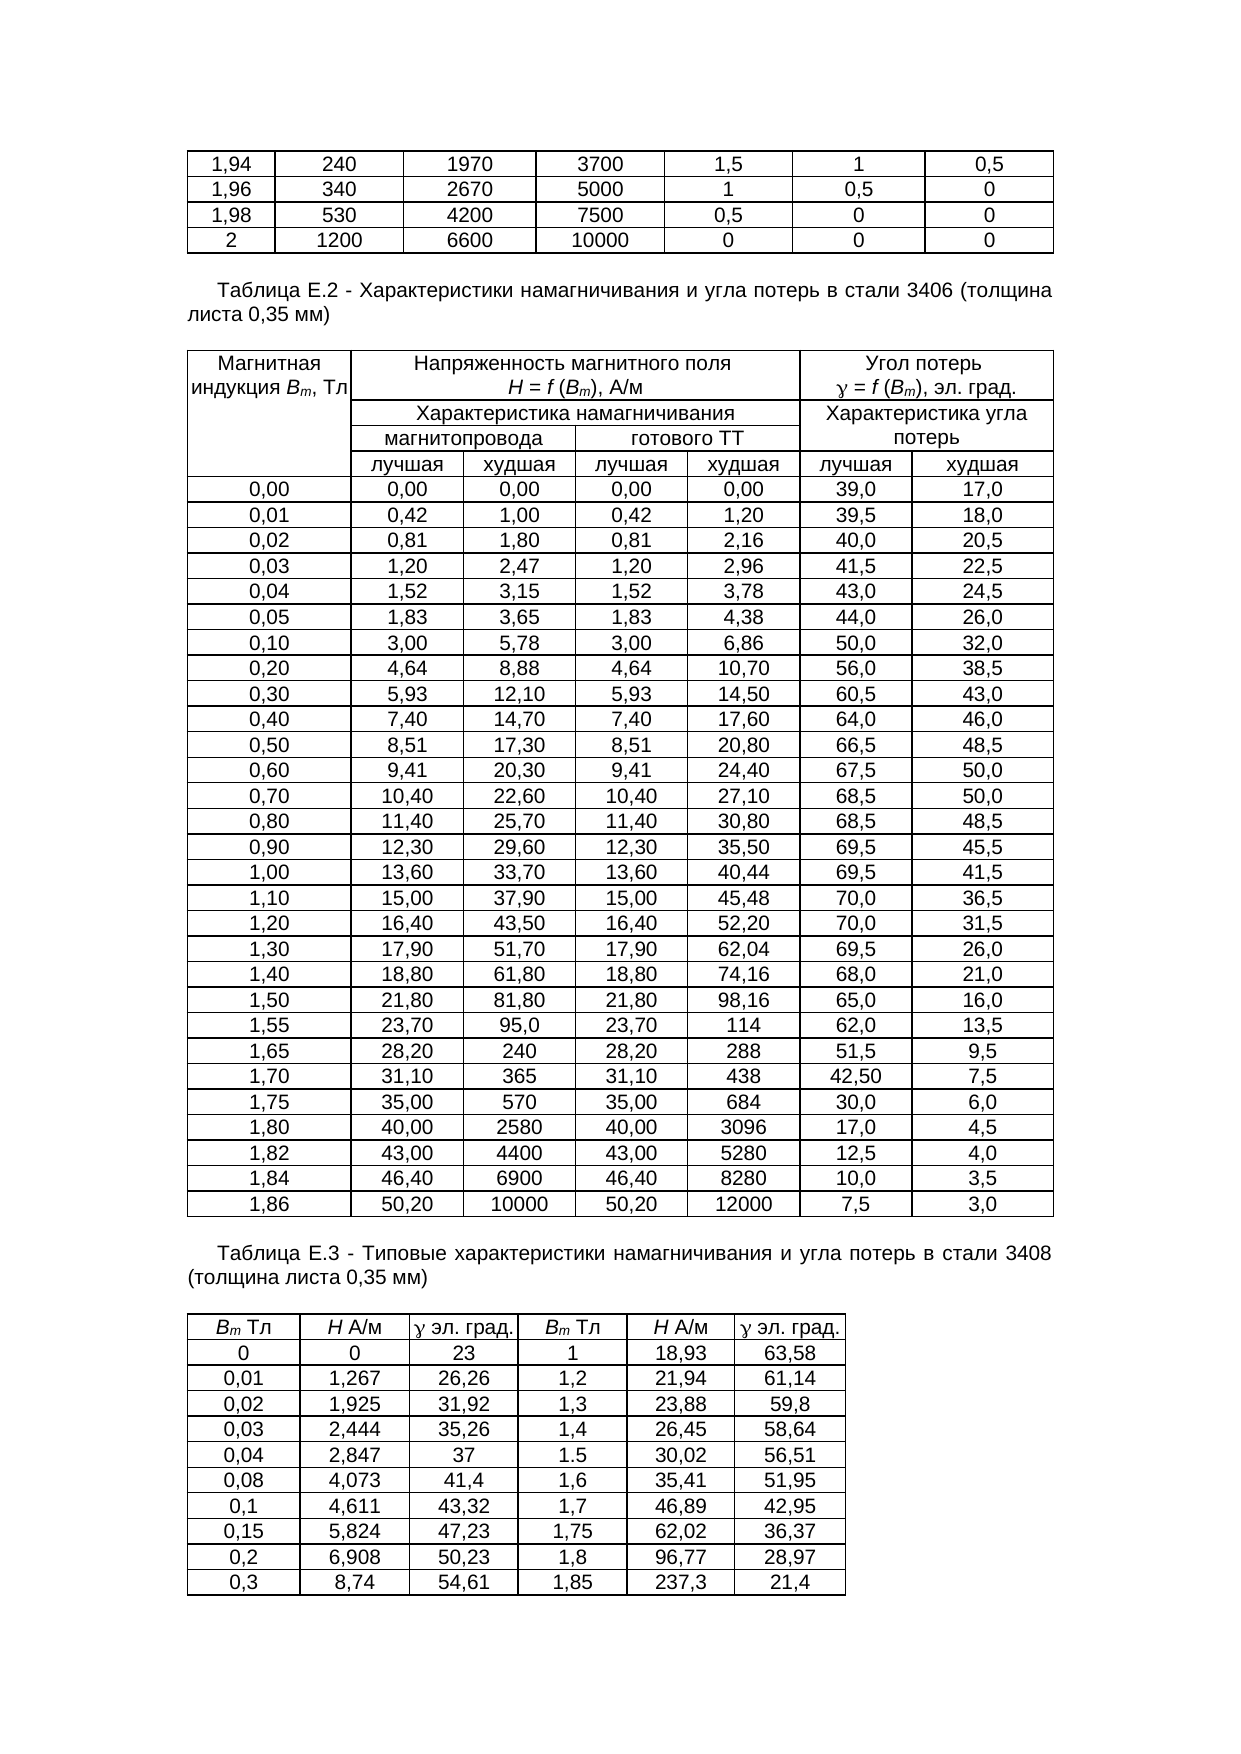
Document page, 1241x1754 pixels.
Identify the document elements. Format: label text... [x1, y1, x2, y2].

table_cell 16,40 [576, 911, 687, 935]
table_cell 1,10 [188, 886, 350, 909]
table_cell 23,88 [628, 1391, 734, 1415]
table_cell 7500 [537, 203, 664, 227]
table_cell 2670 [404, 177, 535, 201]
table_cell 0 [665, 228, 792, 252]
table_cell 26,45 [628, 1417, 734, 1441]
table_cell 40,44 [688, 860, 799, 884]
table_cell 61,14 [735, 1366, 845, 1390]
table_cell 0,00 [688, 477, 799, 501]
table_cell 1,267 [301, 1366, 409, 1390]
table_cell 30,02 [628, 1442, 734, 1466]
table_cell 43,50 [464, 911, 575, 935]
table_cell 1,5 [665, 152, 792, 176]
table_cell 1,75 [188, 1090, 350, 1114]
table_cell 20,30 [464, 758, 575, 782]
table_cell 46,40 [576, 1166, 687, 1190]
table_cell 48,5 [913, 809, 1053, 833]
table_cell 0,42 [576, 503, 687, 527]
table_cell 23,70 [576, 1013, 687, 1037]
table_cell 10,70 [688, 656, 799, 680]
table_cell 0,00 [352, 477, 463, 501]
table_cell 95,0 [464, 1013, 575, 1037]
table_cell 56,0 [801, 656, 911, 680]
table_cell готового ТТ [576, 426, 799, 450]
table_cell 67,5 [801, 758, 911, 782]
table_cell 1 [793, 152, 924, 176]
table_cell 1,20 [188, 911, 350, 935]
table_cell 42,95 [735, 1493, 845, 1517]
table_cell 21,80 [352, 988, 463, 1012]
table_cell 3,65 [464, 605, 575, 629]
table_cell 3,00 [576, 630, 687, 654]
table_cell 0,01 [188, 503, 350, 527]
table_cell 50,0 [913, 783, 1053, 807]
table_cell 28,20 [576, 1039, 687, 1063]
table_cell 96,77 [628, 1545, 734, 1568]
table_cell 0,90 [188, 835, 350, 858]
table_cell 43,0 [913, 681, 1053, 705]
table_cell 340 [276, 177, 403, 201]
table_cell 42,50 [801, 1064, 911, 1088]
table_cell 81,80 [464, 988, 575, 1012]
table_cell 12,30 [576, 835, 687, 858]
table_cell 13,60 [352, 860, 463, 884]
table_cell 5000 [537, 177, 664, 201]
table_cell 35,41 [628, 1468, 734, 1492]
table_cell 12,30 [352, 835, 463, 858]
table_cell 40,00 [576, 1115, 687, 1139]
table_cell 1,52 [576, 579, 687, 603]
table_cell 10,40 [576, 783, 687, 807]
table_cell 33,70 [464, 860, 575, 884]
table_cell 0,02 [188, 1391, 299, 1415]
table_cell 43,32 [410, 1493, 517, 1517]
table_cell 50,20 [352, 1192, 463, 1216]
table_cell 237,3 [628, 1570, 734, 1594]
table_cell 4,0 [913, 1141, 1053, 1165]
table_cell 38,5 [913, 656, 1053, 680]
table_cell 39,0 [801, 477, 911, 501]
text Таблица Е.3 - Типовые характеристики намагничивания и угла потерь в стали 3408 (толщина листа 0,35 мм) [187, 1241, 1053, 1289]
table_cell 3096 [688, 1115, 799, 1139]
table_cell 2,444 [301, 1417, 409, 1441]
table_header Магнитная индукция Вт, Тл [188, 351, 350, 476]
table_cell 11,40 [576, 809, 687, 833]
table_cell 17,30 [464, 732, 575, 756]
table_cell 13,5 [913, 1013, 1053, 1037]
table_cell 0 [793, 203, 924, 227]
table_cell 98,16 [688, 988, 799, 1012]
table_cell 1,83 [352, 605, 463, 629]
table_cell 6,86 [688, 630, 799, 654]
table_cell 0,01 [188, 1366, 299, 1390]
table_cell 0,81 [576, 528, 687, 552]
table_cell 6900 [464, 1166, 575, 1190]
table_cell 17,60 [688, 707, 799, 731]
table_cell 11,40 [352, 809, 463, 833]
table_cell лучшая [576, 452, 687, 476]
table_cell 10000 [464, 1192, 575, 1216]
table_cell 3,00 [352, 630, 463, 654]
table_cell 18,80 [352, 962, 463, 986]
table_cell 56,51 [735, 1442, 845, 1466]
table_cell 62,0 [801, 1013, 911, 1037]
table_cell 48,5 [913, 732, 1053, 756]
table_header Н А/м [301, 1315, 409, 1339]
table_cell 30,80 [688, 809, 799, 833]
table_cell 64,0 [801, 707, 911, 731]
table_cell 4,64 [352, 656, 463, 680]
table_cell 4,5 [913, 1115, 1053, 1139]
table_cell 1,84 [188, 1166, 350, 1190]
table_cell 5,824 [301, 1519, 409, 1543]
table_cell 0 [301, 1340, 409, 1364]
table_cell Характеристика угла потерь [801, 401, 1053, 450]
table_cell 20,5 [913, 528, 1053, 552]
table_cell 20,80 [688, 732, 799, 756]
table_cell 13,60 [576, 860, 687, 884]
table_cell 68,0 [801, 962, 911, 986]
table_cell 0 [926, 177, 1053, 201]
table_cell 0,70 [188, 783, 350, 807]
table_cell 0,03 [188, 1417, 299, 1441]
table_cell 1,00 [188, 860, 350, 884]
table_cell 2,847 [301, 1442, 409, 1466]
table_cell 0,3 [188, 1570, 299, 1594]
table_cell 240 [276, 152, 403, 176]
table_cell 0,81 [352, 528, 463, 552]
table_cell 50,0 [801, 630, 911, 654]
table_cell 4,611 [301, 1493, 409, 1517]
table_cell 12,5 [801, 1141, 911, 1165]
table_cell 1,20 [688, 503, 799, 527]
table_cell 37 [410, 1442, 517, 1466]
table_cell 684 [688, 1090, 799, 1114]
table_cell 50,23 [410, 1545, 517, 1568]
table_cell 43,00 [576, 1141, 687, 1165]
table_cell 9,5 [913, 1039, 1053, 1063]
table_cell лучшая [801, 452, 911, 476]
table_cell 365 [464, 1064, 575, 1088]
table_cell 22,60 [464, 783, 575, 807]
table_cell 29,60 [464, 835, 575, 858]
table_cell 8,51 [352, 732, 463, 756]
table_cell 43,0 [801, 579, 911, 603]
table_cell 0,03 [188, 554, 350, 578]
table_cell 0,2 [188, 1545, 299, 1568]
table_cell 28,97 [735, 1545, 845, 1568]
table_cell 240 [464, 1039, 575, 1063]
table_cell 1,98 [188, 203, 274, 227]
table_cell 1,70 [188, 1064, 350, 1088]
table_cell 2,96 [688, 554, 799, 578]
table_cell 28,20 [352, 1039, 463, 1063]
table_cell 69,5 [801, 860, 911, 884]
table_cell 0,40 [188, 707, 350, 731]
table_cell 5,78 [464, 630, 575, 654]
table_cell 24,5 [913, 579, 1053, 603]
table_cell 25,70 [464, 809, 575, 833]
table_header Вт Тл [188, 1315, 299, 1339]
table_cell 0,50 [188, 732, 350, 756]
table_cell 21,0 [913, 962, 1053, 986]
table_cell 14,70 [464, 707, 575, 731]
table_header  эл. град. [735, 1315, 845, 1339]
table_cell 12000 [688, 1192, 799, 1216]
table_cell 1,80 [188, 1115, 350, 1139]
table_cell 52,20 [688, 911, 799, 935]
table_cell 9,41 [576, 758, 687, 782]
table_cell 0,60 [188, 758, 350, 782]
table_cell 0,02 [188, 528, 350, 552]
table_cell 10000 [537, 228, 664, 252]
table_cell 0,00 [464, 477, 575, 501]
table_cell 1,75 [519, 1519, 626, 1543]
table_cell 8,51 [576, 732, 687, 756]
table_cell 54,61 [410, 1570, 517, 1594]
text Таблица Е.2 - Характеристики намагничивания и угла потерь в стали 3406 (толщина листа 0,35 мм) [187, 278, 1053, 326]
table_cell 30,0 [801, 1090, 911, 1114]
table_cell 530 [276, 203, 403, 227]
table_cell 0,00 [576, 477, 687, 501]
table_cell 0,20 [188, 656, 350, 680]
table_cell 35,00 [576, 1090, 687, 1114]
table_cell 0,00 [188, 477, 350, 501]
table_cell 62,02 [628, 1519, 734, 1543]
table_cell 5,93 [576, 681, 687, 705]
table_cell 21,4 [735, 1570, 845, 1594]
table_cell 41,5 [913, 860, 1053, 884]
table_cell 3700 [537, 152, 664, 176]
table_cell 1,80 [464, 528, 575, 552]
table_cell 44,0 [801, 605, 911, 629]
table_cell 1,20 [576, 554, 687, 578]
table_cell худшая [464, 452, 575, 476]
table_cell 6600 [404, 228, 535, 252]
table_cell 1,52 [352, 579, 463, 603]
table_cell 4,64 [576, 656, 687, 680]
table_cell 10,40 [352, 783, 463, 807]
table_cell 3,5 [913, 1166, 1053, 1190]
table_cell 2580 [464, 1115, 575, 1139]
table_cell Характеристика намагничивания [352, 401, 799, 424]
table_cell 8280 [688, 1166, 799, 1190]
table_cell 68,5 [801, 783, 911, 807]
table_cell 17,0 [801, 1115, 911, 1139]
table_header Угол потерь  = f (Bm), эл. град. [801, 351, 1053, 399]
table_cell лучшая [352, 452, 463, 476]
table_cell 26,0 [913, 605, 1053, 629]
table_cell 39,5 [801, 503, 911, 527]
table_cell 0,1 [188, 1493, 299, 1517]
table_cell 0,04 [188, 579, 350, 603]
table_cell 31,92 [410, 1391, 517, 1415]
table_cell 31,10 [352, 1064, 463, 1088]
table_cell 1,8 [519, 1545, 626, 1568]
table_cell 65,0 [801, 988, 911, 1012]
table_cell 46,89 [628, 1493, 734, 1517]
table_cell 41,5 [801, 554, 911, 578]
table_cell 570 [464, 1090, 575, 1114]
table_cell 0,15 [188, 1519, 299, 1543]
table_cell 61,80 [464, 962, 575, 986]
table_cell 66,5 [801, 732, 911, 756]
table_cell 62,04 [688, 937, 799, 961]
table_cell 1,4 [519, 1417, 626, 1441]
table_cell 50,20 [576, 1192, 687, 1216]
table_cell 51,5 [801, 1039, 911, 1063]
table_cell 1,3 [519, 1391, 626, 1415]
table_cell 35,26 [410, 1417, 517, 1441]
table_cell 4,073 [301, 1468, 409, 1492]
table_cell 12,10 [464, 681, 575, 705]
table_cell 40,0 [801, 528, 911, 552]
table_cell 31,5 [913, 911, 1053, 935]
table_cell 288 [688, 1039, 799, 1063]
table_cell 18,93 [628, 1340, 734, 1364]
table_cell худшая [688, 452, 799, 476]
table_cell 41,4 [410, 1468, 517, 1492]
table_cell 0,05 [188, 605, 350, 629]
table_cell 59,8 [735, 1391, 845, 1415]
table_cell 69,5 [801, 835, 911, 858]
table_cell 1,6 [519, 1468, 626, 1492]
table_cell 17,90 [576, 937, 687, 961]
table_cell 24,40 [688, 758, 799, 782]
table_cell худшая [913, 452, 1053, 476]
table_cell 0,42 [352, 503, 463, 527]
table_cell 0,5 [926, 152, 1053, 176]
table_cell 16,40 [352, 911, 463, 935]
table_cell 0 [188, 1340, 299, 1364]
table_cell 17,0 [913, 477, 1053, 501]
table_cell 63,58 [735, 1340, 845, 1364]
table_cell 21,94 [628, 1366, 734, 1390]
table_cell 1,85 [519, 1570, 626, 1594]
table_cell 0,08 [188, 1468, 299, 1492]
table_cell 21,80 [576, 988, 687, 1012]
table_cell 0,5 [665, 203, 792, 227]
table_cell 3,78 [688, 579, 799, 603]
table_cell 1970 [404, 152, 535, 176]
table_cell 43,00 [352, 1141, 463, 1165]
table_cell 5280 [688, 1141, 799, 1165]
table_cell 0,5 [793, 177, 924, 201]
table_cell 23,70 [352, 1013, 463, 1037]
table_cell 7,40 [576, 707, 687, 731]
table_cell 60,5 [801, 681, 911, 705]
table_cell 3,15 [464, 579, 575, 603]
table_cell 4,38 [688, 605, 799, 629]
table_cell 46,40 [352, 1166, 463, 1190]
table_cell 37,90 [464, 886, 575, 909]
table_cell магнитопровода [352, 426, 575, 450]
table_cell 1200 [276, 228, 403, 252]
table_cell 4200 [404, 203, 535, 227]
table_cell 46,0 [913, 707, 1053, 731]
table_cell 70,0 [801, 886, 911, 909]
table_cell 1,55 [188, 1013, 350, 1037]
table_cell 10,0 [801, 1166, 911, 1190]
table_cell 114 [688, 1013, 799, 1037]
table_cell 1,2 [519, 1366, 626, 1390]
table_cell 1.5 [519, 1442, 626, 1466]
table_cell 1,50 [188, 988, 350, 1012]
table_cell 1,7 [519, 1493, 626, 1517]
table_cell 0 [793, 228, 924, 252]
table_cell 36,5 [913, 886, 1053, 909]
table_cell 1,65 [188, 1039, 350, 1063]
table_cell 1,30 [188, 937, 350, 961]
table_cell 32,0 [913, 630, 1053, 654]
table_cell 1,86 [188, 1192, 350, 1216]
table_cell 26,0 [913, 937, 1053, 961]
table_header Напряженность магнитного поля H = f (Bm), А/м [352, 351, 799, 399]
table_cell 8,74 [301, 1570, 409, 1594]
table_cell 0,10 [188, 630, 350, 654]
table_cell 74,16 [688, 962, 799, 986]
table_cell 7,5 [913, 1064, 1053, 1088]
table_cell 8,88 [464, 656, 575, 680]
table_cell 1,96 [188, 177, 274, 201]
table_cell 6,908 [301, 1545, 409, 1568]
table_cell 1,925 [301, 1391, 409, 1415]
table_cell 0,30 [188, 681, 350, 705]
table_cell 1,40 [188, 962, 350, 986]
table_cell 40,00 [352, 1115, 463, 1139]
table_header Вт Тл [519, 1315, 626, 1339]
table_cell 23 [410, 1340, 517, 1364]
table_cell 7,5 [801, 1192, 911, 1216]
table_cell 35,00 [352, 1090, 463, 1114]
table_cell 18,0 [913, 503, 1053, 527]
table_cell 2,47 [464, 554, 575, 578]
table_cell 26,26 [410, 1366, 517, 1390]
table_cell 16,0 [913, 988, 1053, 1012]
table_cell 0,04 [188, 1442, 299, 1466]
table_cell 22,5 [913, 554, 1053, 578]
table_cell 1,82 [188, 1141, 350, 1165]
table_cell 36,37 [735, 1519, 845, 1543]
table_cell 0,80 [188, 809, 350, 833]
table_header  эл. град. [410, 1315, 517, 1339]
table_cell 1,00 [464, 503, 575, 527]
table_cell 2 [188, 228, 274, 252]
table_cell 51,95 [735, 1468, 845, 1492]
table_cell 50,0 [913, 758, 1053, 782]
table_cell 69,5 [801, 937, 911, 961]
table_cell 31,10 [576, 1064, 687, 1088]
table_cell 18,80 [576, 962, 687, 986]
table_cell 9,41 [352, 758, 463, 782]
table_header Н А/м [628, 1315, 734, 1339]
table_cell 3,0 [913, 1192, 1053, 1216]
table_cell 1,94 [188, 152, 274, 176]
table_cell 45,48 [688, 886, 799, 909]
table_cell 6,0 [913, 1090, 1053, 1114]
table_cell 70,0 [801, 911, 911, 935]
table_cell 45,5 [913, 835, 1053, 858]
table_cell 1,20 [352, 554, 463, 578]
table_cell 7,40 [352, 707, 463, 731]
table_cell 15,00 [576, 886, 687, 909]
table_cell 2,16 [688, 528, 799, 552]
table_cell 68,5 [801, 809, 911, 833]
table_cell 58,64 [735, 1417, 845, 1441]
table_cell 4400 [464, 1141, 575, 1165]
table_cell 5,93 [352, 681, 463, 705]
table_cell 35,50 [688, 835, 799, 858]
table_cell 1,83 [576, 605, 687, 629]
table_cell 1 [519, 1340, 626, 1364]
table_cell 17,90 [352, 937, 463, 961]
table_cell 51,70 [464, 937, 575, 961]
table_cell 438 [688, 1064, 799, 1088]
table_cell 15,00 [352, 886, 463, 909]
table_cell 1 [665, 177, 792, 201]
table_cell 47,23 [410, 1519, 517, 1543]
table_cell 14,50 [688, 681, 799, 705]
table_cell 0 [926, 228, 1053, 252]
table_cell 0 [926, 203, 1053, 227]
table_cell 27,10 [688, 783, 799, 807]
